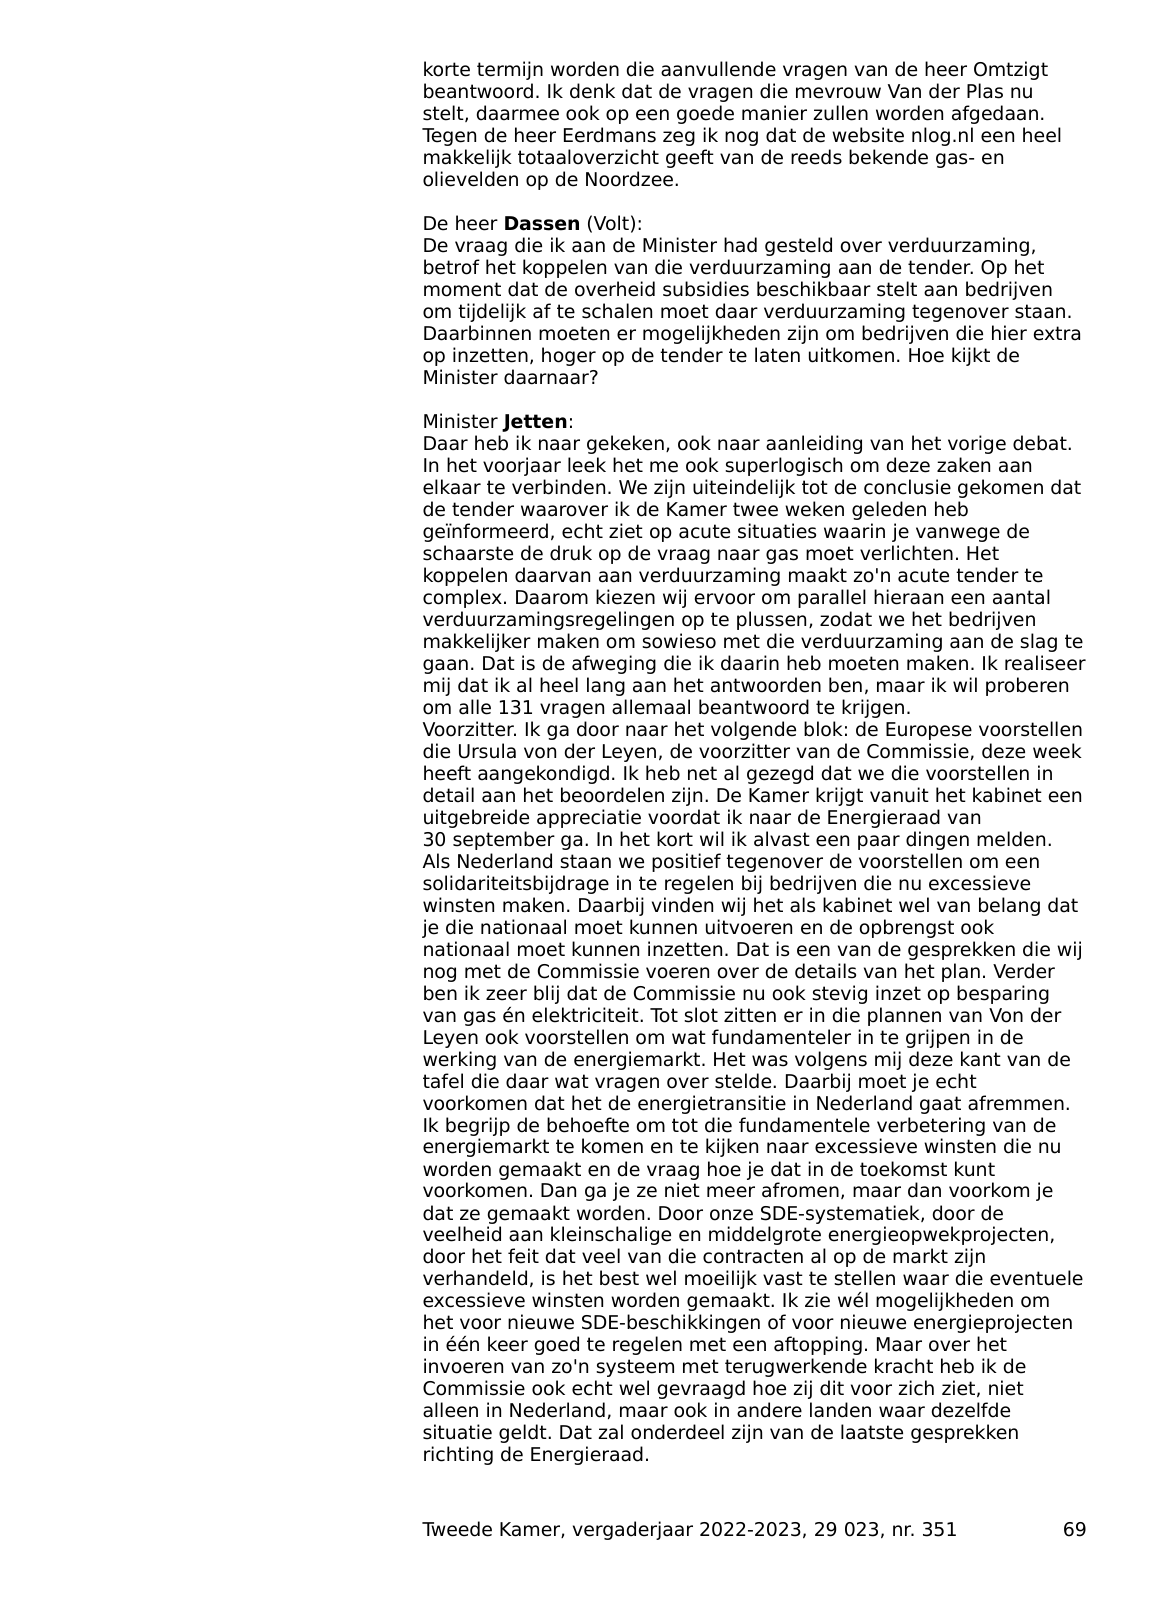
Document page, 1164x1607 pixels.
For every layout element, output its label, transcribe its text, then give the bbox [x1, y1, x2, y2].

text korte termijn worden die aanvullende vragen van de heer Omtzigt beantwoord. Ik denk dat de vragen die mevrouw Van der Plas nu stelt, daarmee ook op een goede manier zullen worden afgedaan. Tegen de heer Eerdmans zeg ik nog dat de website nlog.nl een heel makkelijk totaaloverzicht geeft van de reeds bekende gas- en olievelden op de Noordzee. [422, 59, 1087, 191]
text Minister Jetten: [422, 411, 1087, 433]
text Voorzitter. Ik ga door naar het volgende blok: de Europese voorstellen die Ursula von der Leyen, de voorzitter van de Commissie, deze week heeft aangekondigd. Ik heb net al gezegd dat we die voorstellen in detail aan het beoordelen zijn. De Kamer krijgt vanuit het kabinet een uitgebreide appreciatie voordat ik naar de Energieraad van 30 september ga. In het kort wil ik alvast een paar dingen melden. Als Nederland staan we positief tegenover de voorstellen om een solidariteitsbijdrage in te regelen bij bedrijven die nu excessieve winsten maken. Daarbij vinden wij het als kabinet wel van belang dat je die nationaal moet kunnen uitvoeren en de opbrengst ook nationaal moet kunnen inzetten. Dat is een van de gesprekken die wij nog met de Commissie voeren over de details van het plan. Verder ben ik zeer blij dat de Commissie nu ook stevig inzet op besparing van gas én elektriciteit. Tot slot zitten er in die plannen van Von der Leyen ook voorstellen om wat fundamenteler in te grijpen in de werking van de energiemarkt. Het was volgens mij deze kant van de tafel die daar wat vragen over stelde. Daarbij moet je echt voorkomen dat het de energietransitie in Nederland gaat afremmen. Ik begrijp de behoefte om tot die fundamentele verbetering van de energiemarkt te komen en te kijken naar excessieve winsten die nu worden gemaakt en de vraag hoe je dat in de toekomst kunt voorkomen. Dan ga je ze niet meer afromen, maar dan voorkom je dat ze gemaakt worden. Door onze SDE-systematiek, door de veelheid aan kleinschalige en middelgrote energieopwekprojecten, door het feit dat veel van die contracten al op de markt zijn verhandeld, is het best wel moeilijk vast te stellen waar die eventuele excessieve winsten worden gemaakt. Ik zie wél mogelijkheden om het voor nieuwe SDE-beschikkingen of voor nieuwe energieprojecten in één keer goed te regelen met een aftopping. Maar over het invoeren van zo'n systeem met terugwerkende kracht heb ik de Commissie ook echt wel gevraagd hoe zij dit voor zich ziet, niet alleen in Nederland, maar ook in andere landen waar dezelfde situatie geldt. Dat zal onderdeel zijn van de laatste gesprekken richting de Energieraad. [422, 719, 1087, 1466]
text Daar heb ik naar gekeken, ook naar aanleiding van het vorige debat. In het voorjaar leek het me ook superlogisch om deze zaken aan elkaar te verbinden. We zijn uiteindelijk tot de conclusie gekomen dat de tender waarover ik de Kamer twee weken geleden heb geïnformeerd, echt ziet op acute situaties waarin je vanwege de schaarste de druk op de vraag naar gas moet verlichten. Het koppelen daarvan aan verduurzaming maakt zo'n acute tender te complex. Daarom kiezen wij ervoor om parallel hieraan een aantal verduurzamingsregelingen op te plussen, zodat we het bedrijven makkelijker maken om sowieso met die verduurzaming aan de slag te gaan. Dat is de afweging die ik daarin heb moeten maken. Ik realiseer mij dat ik al heel lang aan het antwoorden ben, maar ik wil proberen om alle 131 vragen allemaal beantwoord te krijgen. [422, 433, 1087, 719]
text De heer Dassen (Volt): [422, 213, 1087, 235]
text De vraag die ik aan de Minister had gesteld over verduurzaming, betrof het koppelen van die verduurzaming aan de tender. Op het moment dat de overheid subsidies beschikbaar stelt aan bedrijven om tijdelijk af te schalen moet daar verduurzaming tegenover staan. Daarbinnen moeten er mogelijkheden zijn om bedrijven die hier extra op inzetten, hoger op de tender te laten uitkomen. Hoe kijkt de Minister daarnaar? [422, 235, 1087, 389]
